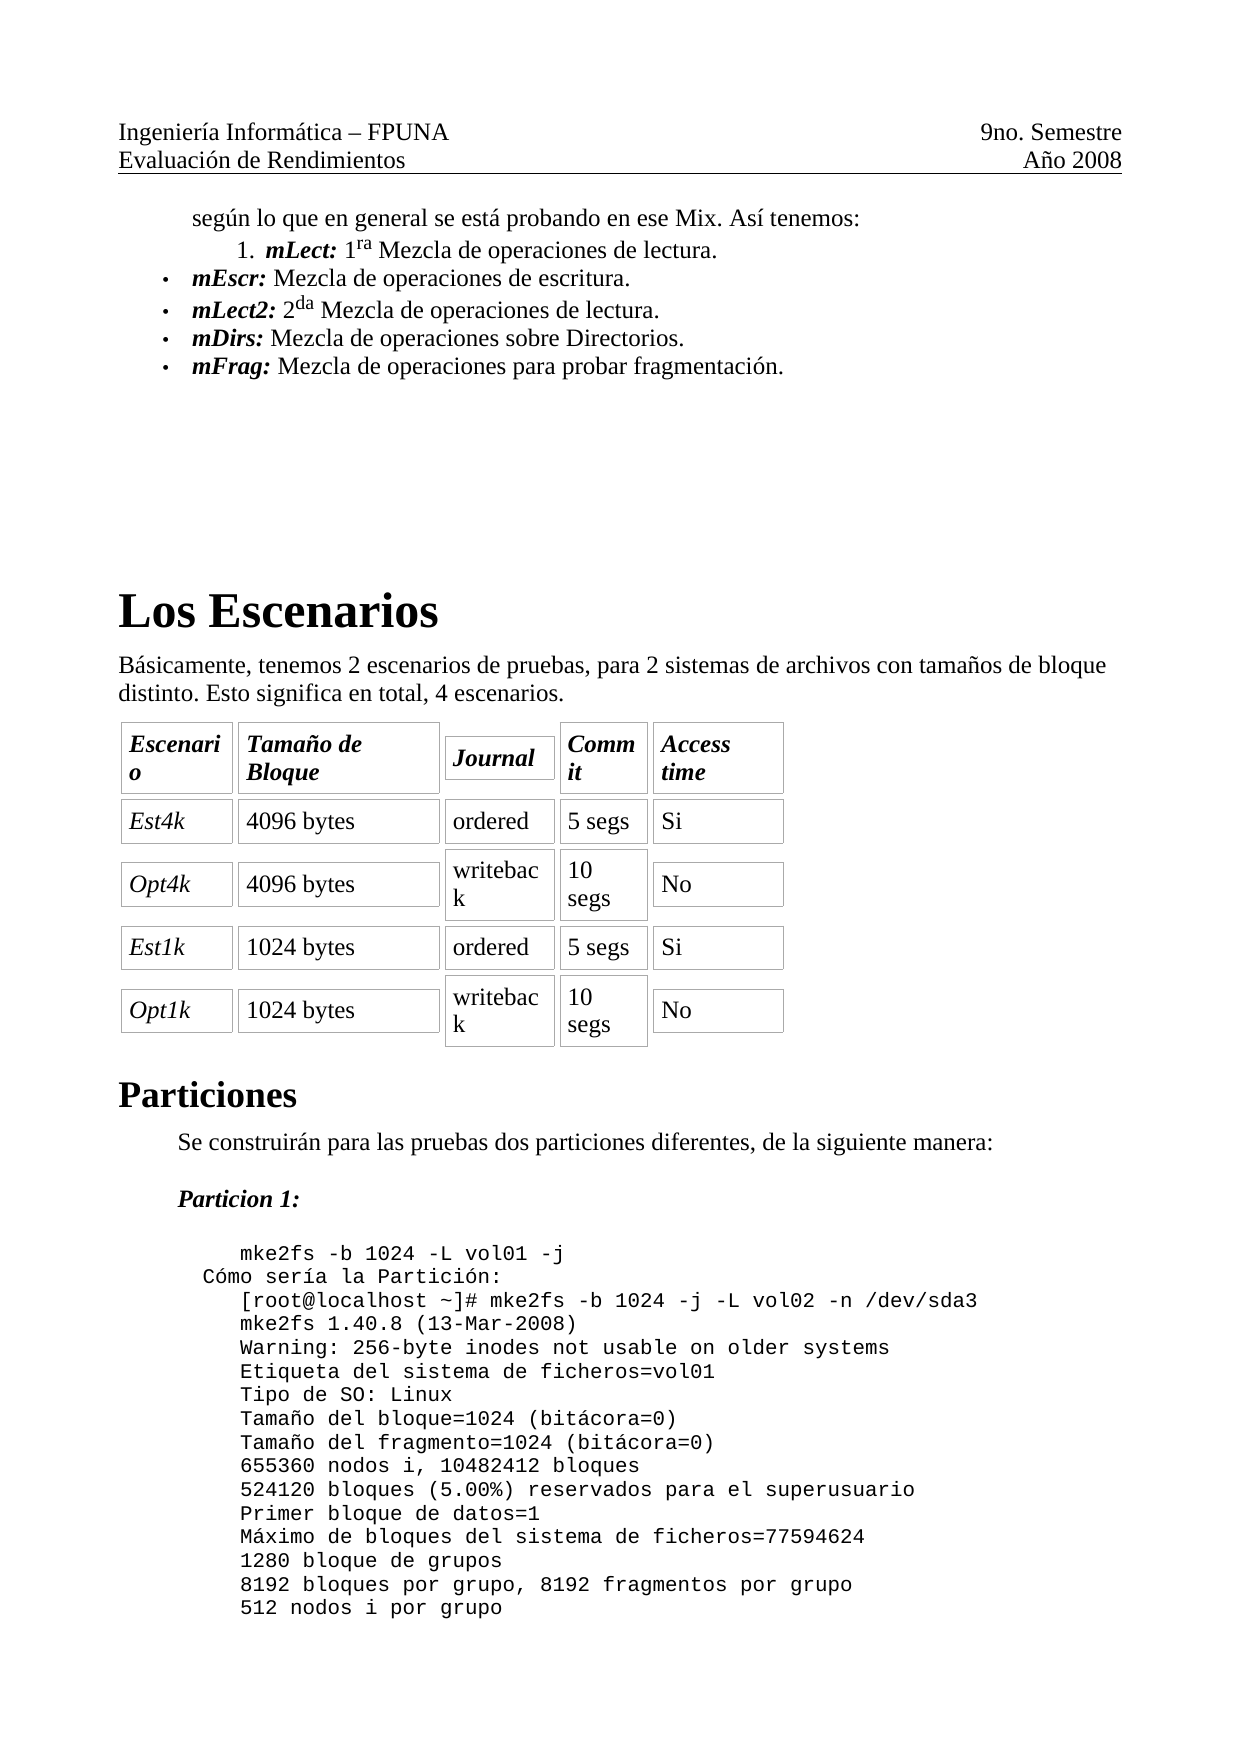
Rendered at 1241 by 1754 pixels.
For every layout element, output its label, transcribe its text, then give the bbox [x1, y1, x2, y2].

text Se construirán para las pruebas dos particiones diferentes, de la siguiente manera: [177, 1128, 1063, 1156]
text 8192 bloques por grupo, 8192 fragmentos por grupo [177, 1573, 1063, 1597]
table_cell 5 segs [557, 796, 650, 846]
table_header Tamaño de Bloque [235, 719, 442, 796]
table_cell Si [650, 796, 786, 846]
table_header Escenario [118, 719, 235, 796]
text Particion 1: [177, 1185, 1063, 1213]
table_cell ordered [442, 923, 557, 972]
text Tamaño del fragmento=1024 (bitácora=0) [177, 1432, 1063, 1455]
text Máximo de bloques del sistema de ficheros=77594624 [177, 1526, 1063, 1550]
table_header Journal [442, 719, 557, 796]
list mEscr: Mezcla de operaciones de escritura. [162, 264, 1122, 292]
table_cell Opt4k [118, 846, 235, 923]
text Tamaño del bloque=1024 (bitácora=0) [177, 1408, 1063, 1432]
text 655360 nodos i, 10482412 bloques [177, 1455, 1063, 1479]
text 1280 bloque de grupos [177, 1550, 1063, 1573]
table_cell 1024 bytes [235, 972, 442, 1049]
text Tipo de SO: Linux [177, 1384, 1063, 1408]
table_cell writeback [442, 972, 557, 1049]
table_cell 10 segs [557, 846, 650, 923]
list mDirs: Mezcla de operaciones sobre Directorios. [162, 324, 1122, 352]
table_cell 4096 bytes [235, 796, 442, 846]
table_cell ordered [442, 796, 557, 846]
table_cell Est4k [118, 796, 235, 846]
table_cell No [650, 972, 786, 1049]
subtitle Los Escenarios [118, 583, 1122, 639]
table_cell 5 segs [557, 923, 650, 972]
table_cell Opt1k [118, 972, 235, 1049]
table_header Access time [650, 719, 786, 796]
table_cell 4096 bytes [235, 846, 442, 923]
table_cell 10 segs [557, 972, 650, 1049]
table_cell No [650, 846, 786, 923]
text mke2fs -b 1024 -L vol01 -j [177, 1242, 1063, 1266]
text Warning: 256-byte inodes not usable on older systems [177, 1337, 1063, 1361]
table_cell Est1k [118, 923, 235, 972]
text 512 nodos i por grupo [177, 1597, 1063, 1621]
text Etiqueta del sistema de ficheros=vol01 [177, 1361, 1063, 1384]
table_cell Si [650, 923, 786, 972]
text Primer bloque de datos=1 [177, 1503, 1063, 1526]
text mke2fs 1.40.8 (13-Mar-2008) [177, 1313, 1063, 1337]
table_cell 1024 bytes [235, 923, 442, 972]
list mLect2: 2da Mezcla de operaciones de lectura. [162, 292, 1122, 324]
subtitle Particiones [118, 1074, 1122, 1116]
text Básicamente, tenemos 2 escenarios de pruebas, para 2 sistemas de archivos con tamaños de bloque distinto. Esto significa en total, 4 escenarios. [118, 651, 1122, 707]
table_header Commit [557, 719, 650, 796]
text [root@localhost ~]# mke2fs -b 1024 -j -L vol02 -n /dev/sda3 [177, 1290, 1063, 1313]
text Cómo sería la Partición: [177, 1266, 1063, 1290]
text 524120 bloques (5.00%) reservados para el superusuario [177, 1479, 1063, 1503]
list mFrag: Mezcla de operaciones para probar fragmentación. [162, 352, 1122, 379]
table_cell writeback [442, 846, 557, 923]
list mLect: 1ra Mezcla de operaciones de lectura. [236, 232, 1122, 264]
list según lo que en general se está probando en ese Mix. Así tenemos: [162, 204, 1122, 232]
